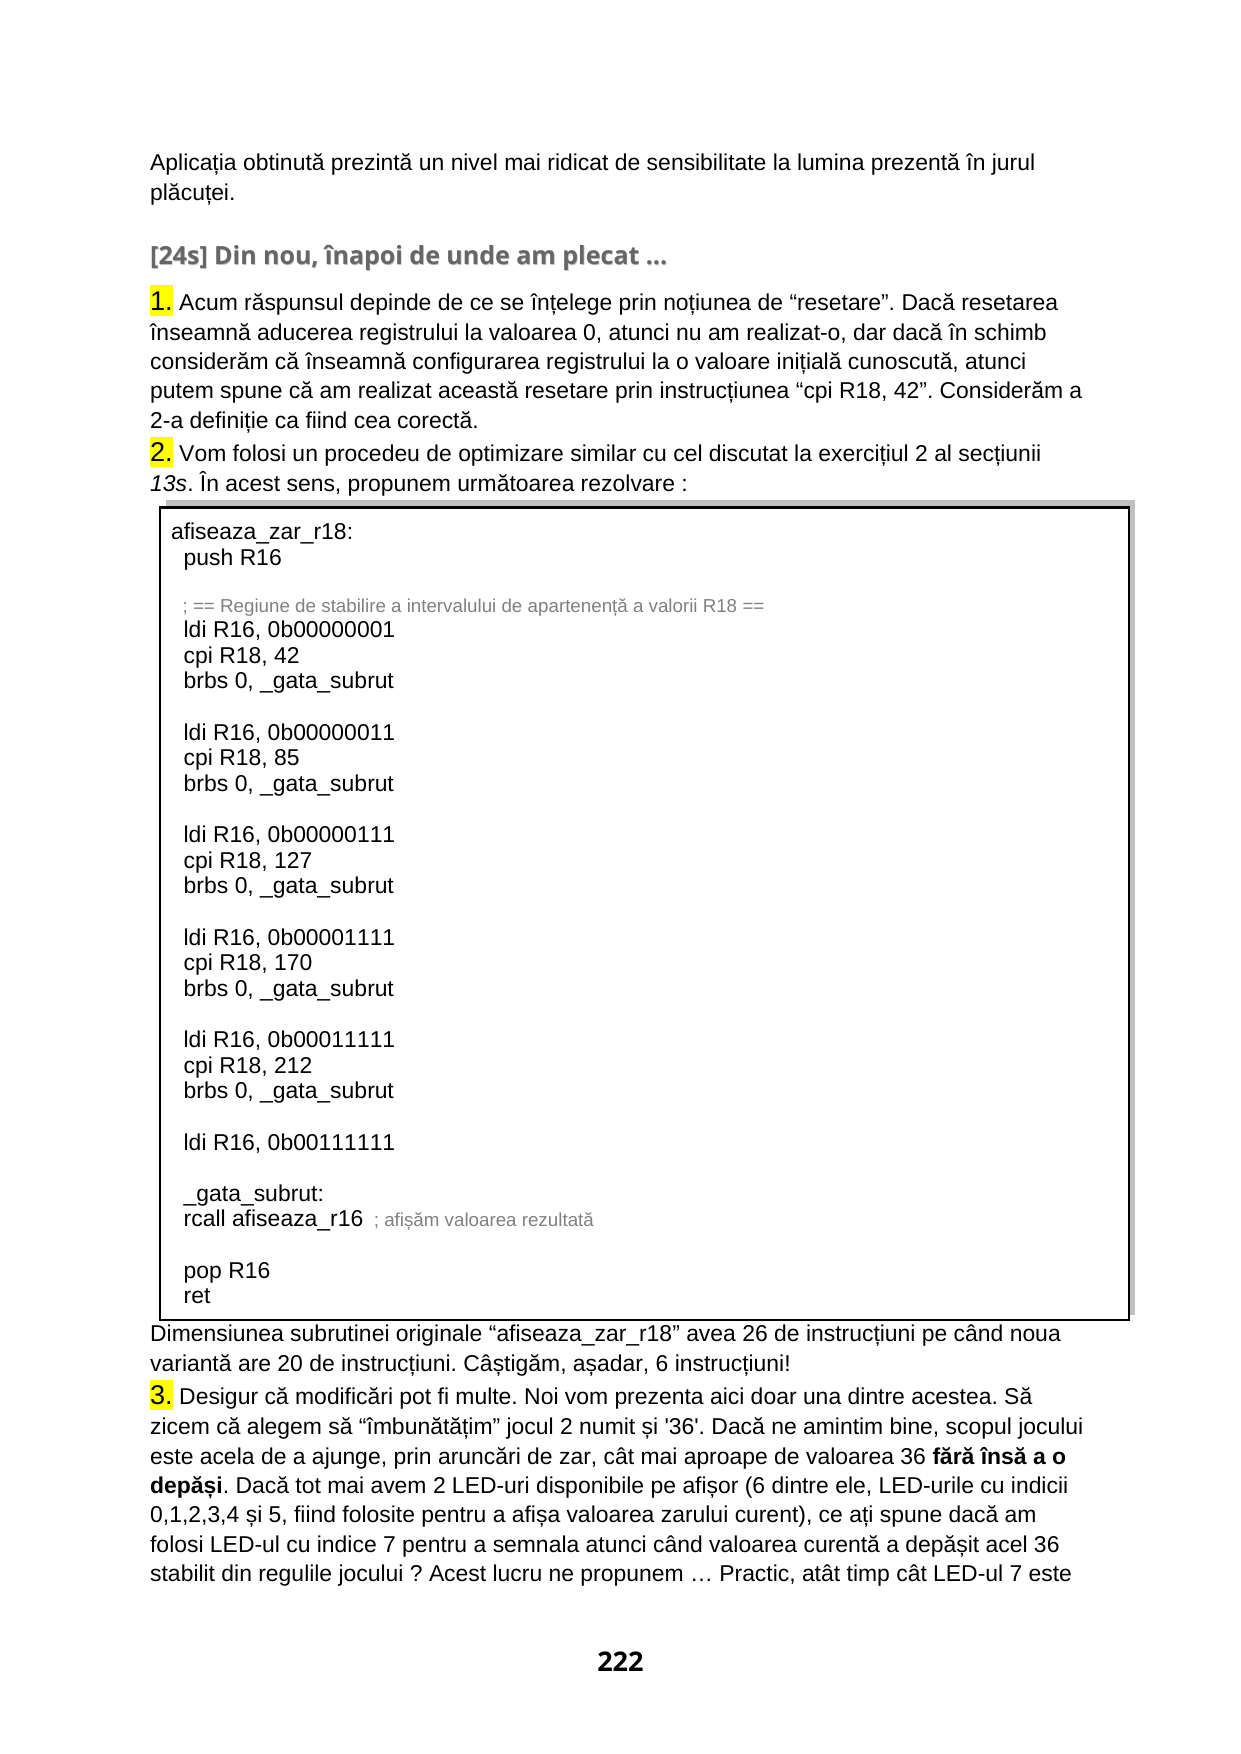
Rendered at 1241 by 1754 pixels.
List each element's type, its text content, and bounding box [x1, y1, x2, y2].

subtitle Dimensiunea subrutinei originale “afiseaza_zar_r18” avea 26 de instrucțiuni pe când noua variantă are 20 de instrucțiuni. Câștigăm, așadar, 6 instrucțiuni! [150, 1321, 1091, 1376]
subtitle 1. Acum răspunsul depinde de ce se înțelege prin noțiunea de “resetare”. Dacă resetarea înseamnă aducerea registrului la valoarea 0, atunci nu am realizat-o, dar dacă în schimb considerăm că înseamnă configurarea registrului la o valoare inițială cunoscută, atunci putem spune că am realizat această resetare prin instrucțiunea “cpi R18, 42”. Considerăm a 2-a definiție ca fiind cea corectă. [150, 285, 1091, 433]
subtitle 2. Vom folosi un procedeu de optimizare similar cu cel discutat la exercițiul 2 al secțiunii 13s. În acest sens, propunem următoarea rezolvare : [150, 437, 1091, 497]
subtitle 3. Desigur că modificări pot fi multe. Noi vom prezenta aici doar una dintre acestea. Să zicem că alegem să “îmbunătățim” jocul 2 numit și '36'. Dacă ne amintim bine, scopul jocului este acela de a ajunge, prin aruncări de zar, cât mai aproape de valoarea 36 fără însă a o depăși. Dacă tot mai avem 2 LED-uri disponibile pe afișor (6 dintre ele, LED-urile cu indicii 0,1,2,3,4 și 5, fiind folosite pentru a afișa valoarea zarului curent), ce ați spune dacă am folosi LED-ul cu indice 7 pentru a semnala atunci când valoarea curentă a depășit acel 36 stabilit din regulile jocului ? Acest lucru ne propunem … Practic, atât timp cât LED-ul 7 este [150, 1380, 1091, 1586]
table_header afiseaza_zar_r18: push R16 ; == Regiune de stabilire a intervalului de apartenență a valorii R18 == ldi R16, 0b00000001 cpi R18, 42 brbs 0, _gata_subrut ldi R16, 0b00000011 cpi R18, 85 brbs 0, _gata_subrut ldi R16, 0b00000111 cpi R18, 127 brbs 0, _gata_subrut ldi R16, 0b00001111 cpi R18, 170 brbs 0, _gata_subrut ldi R16, 0b00011111 cpi R18, 212 brbs 0, _gata_subrut ldi R16, 0b00111111 _gata_subrut: rcall afiseaza_r16 ; afișăm valoarea rezultată pop R16 ret [161, 509, 1128, 1319]
subtitle [24s] Din nou, înapoi de unde am plecat ... [150, 238, 1091, 272]
subtitle Aplicația obtinută prezintă un nivel mai ridicat de sensibilitate la lumina prezentă în jurul plăcuței. [150, 150, 1091, 205]
